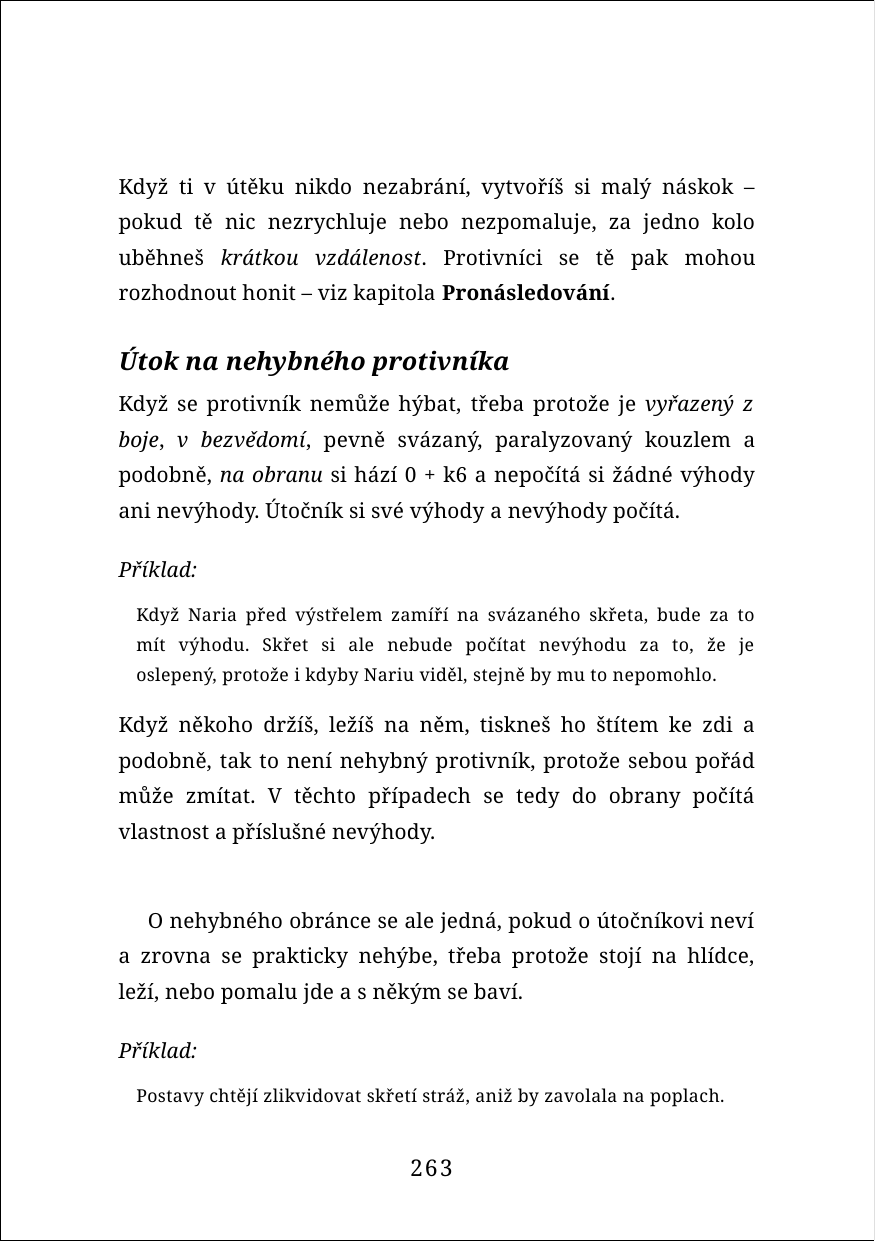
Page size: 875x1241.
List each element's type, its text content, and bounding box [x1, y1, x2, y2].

text Když někoho držíš, ležíš na něm, tiskneš ho štítem ke zdi a podobně, tak to není nehybný protivník, protože sebou pořád může zmítat. V těchto případech se tedy do obrany počítá vlastnost a příslušné nevýhody. [118, 711, 756, 846]
text Když se protivník nemůže hýbat, třeba protože je vyřazený z boje, v bezvědomí, pevně svázaný, paralyzovaný kouzlem a podobně, na obranu si hází 0 + k6 a nepočítá si žádné výhody ani nevýhody. Útočník si své výhody a nevýhody počítá. [118, 389, 756, 524]
text Příklad: [118, 1036, 756, 1064]
subtitle Útok na nehybného protivníka [118, 343, 756, 377]
text Když ti v útěku nikdo nezabrání, vytvoříš si malý náskok – pokud tě nic nezrychluje nebo nezpomaluje, za jedno kolo uběhneš krátkou vzdálenost. Protivníci se tě pak mohou rozhodnout honit – viz kapitola Pronásledování. [118, 172, 756, 307]
text Příklad: [118, 555, 756, 583]
text Postavy chtějí zlikvidovat skřetí stráž, aniž by zavolala na poplach. [136, 1083, 756, 1107]
text O nehybného obránce se ale jedná, pokud o útočníkovi neví a zrovna se prakticky nehýbe, třeba protože stojí na hlídce, leží, nebo pomalu jde a s někým se baví. [118, 870, 756, 1005]
text Když Naria před výstřelem zamíří na svázaného skřeta, bude za to mít výhodu. Skřet si ale nebude počítat nevýhodu za to, že je oslepený, protože i kdyby Nariu viděl, stejně by mu to nepomohlo. [136, 602, 756, 687]
